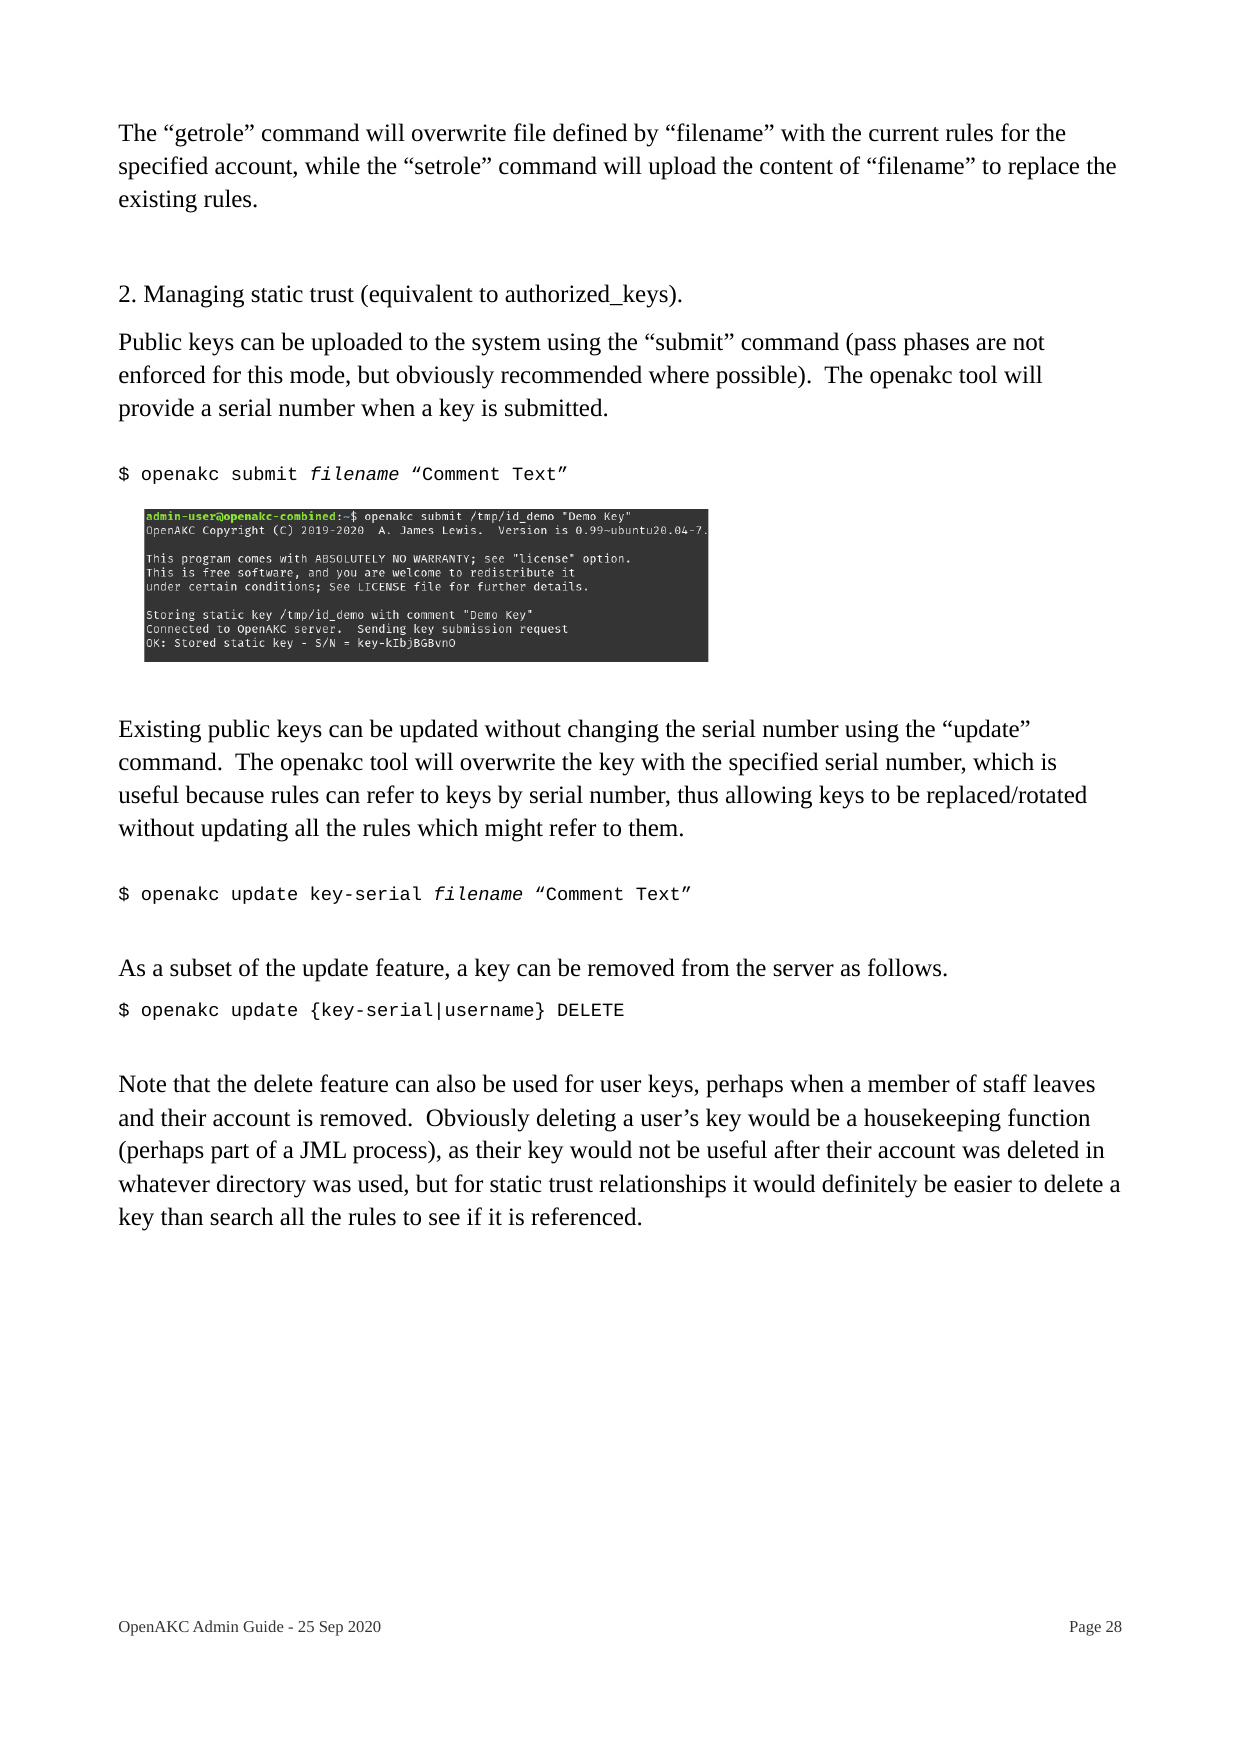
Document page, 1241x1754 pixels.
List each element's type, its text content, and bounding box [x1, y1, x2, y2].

text Existing public keys can be updated without changing the serial number using the “update” command. The openakc tool will overwrite the key with the specified serial number, which is useful because rules can refer to keys by serial number, thus allowing keys to be replaced/rotated without updating all the rules which might refer to them. [118, 714, 1122, 842]
text Public keys can be uploaded to the system using the “submit” command (pass phases are not enforced for this mode, but obviously recommended where possible). The openakc tool will provide a serial number when a key is submitted. [118, 327, 1122, 422]
text 2. Managing static trust (equivalent to authorized_keys). [118, 279, 1122, 308]
text Note that the delete feature can also be used for user keys, perhaps when a member of staff leaves and their account is removed. Obviously deleting a user’s key would be a housekeeping function (perhaps part of a JML process), as their key would not be useful after their account was deleted in whatever directory was used, but for static trust relationships it would definitely be easier to delete a key than search all the rules to see if it is referenced. [118, 1069, 1122, 1230]
text The “getrole” command will overwrite file defined by “filename” with the current rules for the specified account, while the “setrole” command will upload the content of “filename” to replace the existing rules. [118, 118, 1122, 213]
text $ openakc submit filename “Comment Text” [118, 464, 1122, 486]
text As a subset of the update feature, a key can be removed from the server as follows. [118, 953, 1122, 982]
text $ openakc update key-serial filename “Comment Text” [118, 884, 1122, 906]
picture [144, 509, 709, 662]
text $ openakc update {key-serial|username} DELETE [118, 1001, 1122, 1022]
